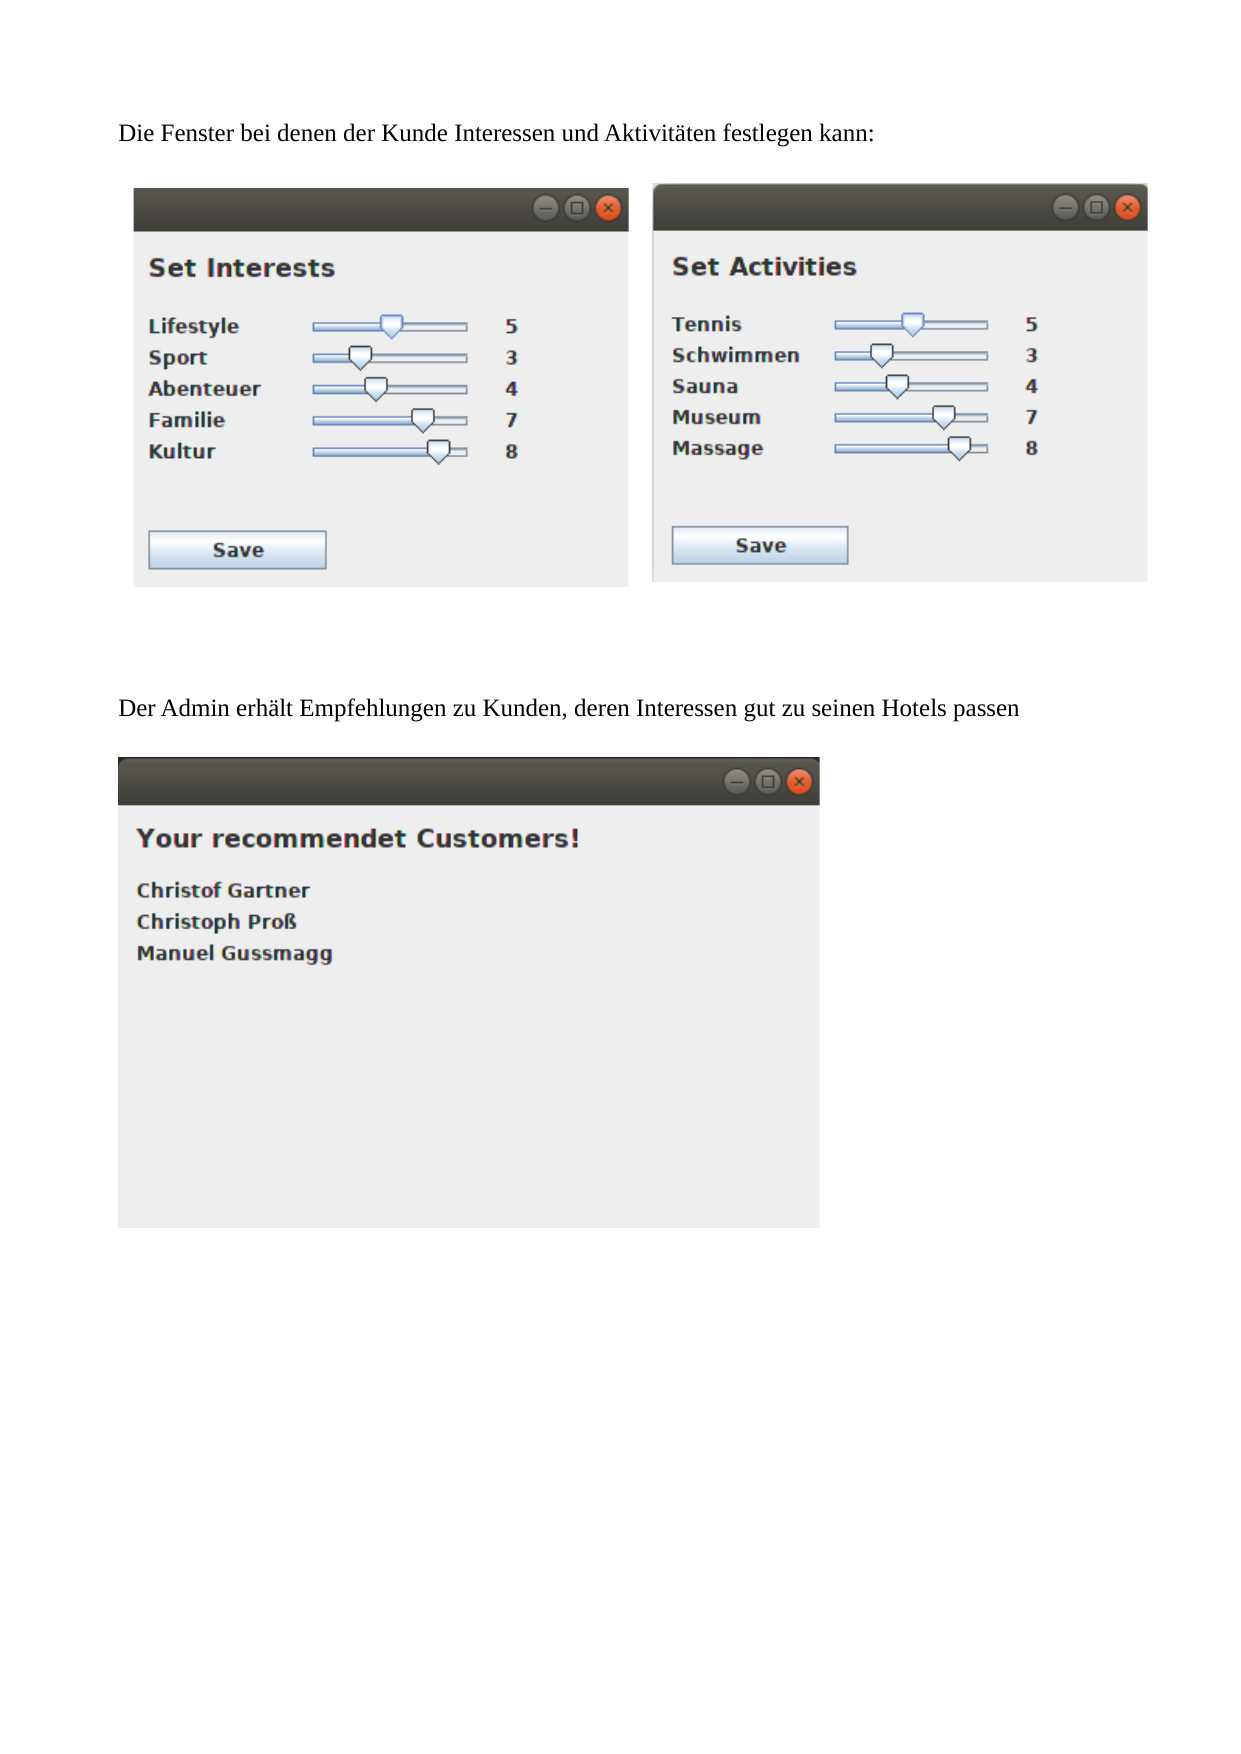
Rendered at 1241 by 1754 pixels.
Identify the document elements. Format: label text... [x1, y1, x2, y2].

picture [118, 757, 820, 1228]
text Die Fenster bei denen der Kunde Interessen und Aktivitäten festlegen kann: [118, 118, 1122, 147]
text Der Admin erhält Empfehlungen zu Kunden, deren Interessen gut zu seinen Hotels passen [118, 693, 1122, 722]
picture [133, 188, 629, 587]
picture [652, 183, 1148, 582]
